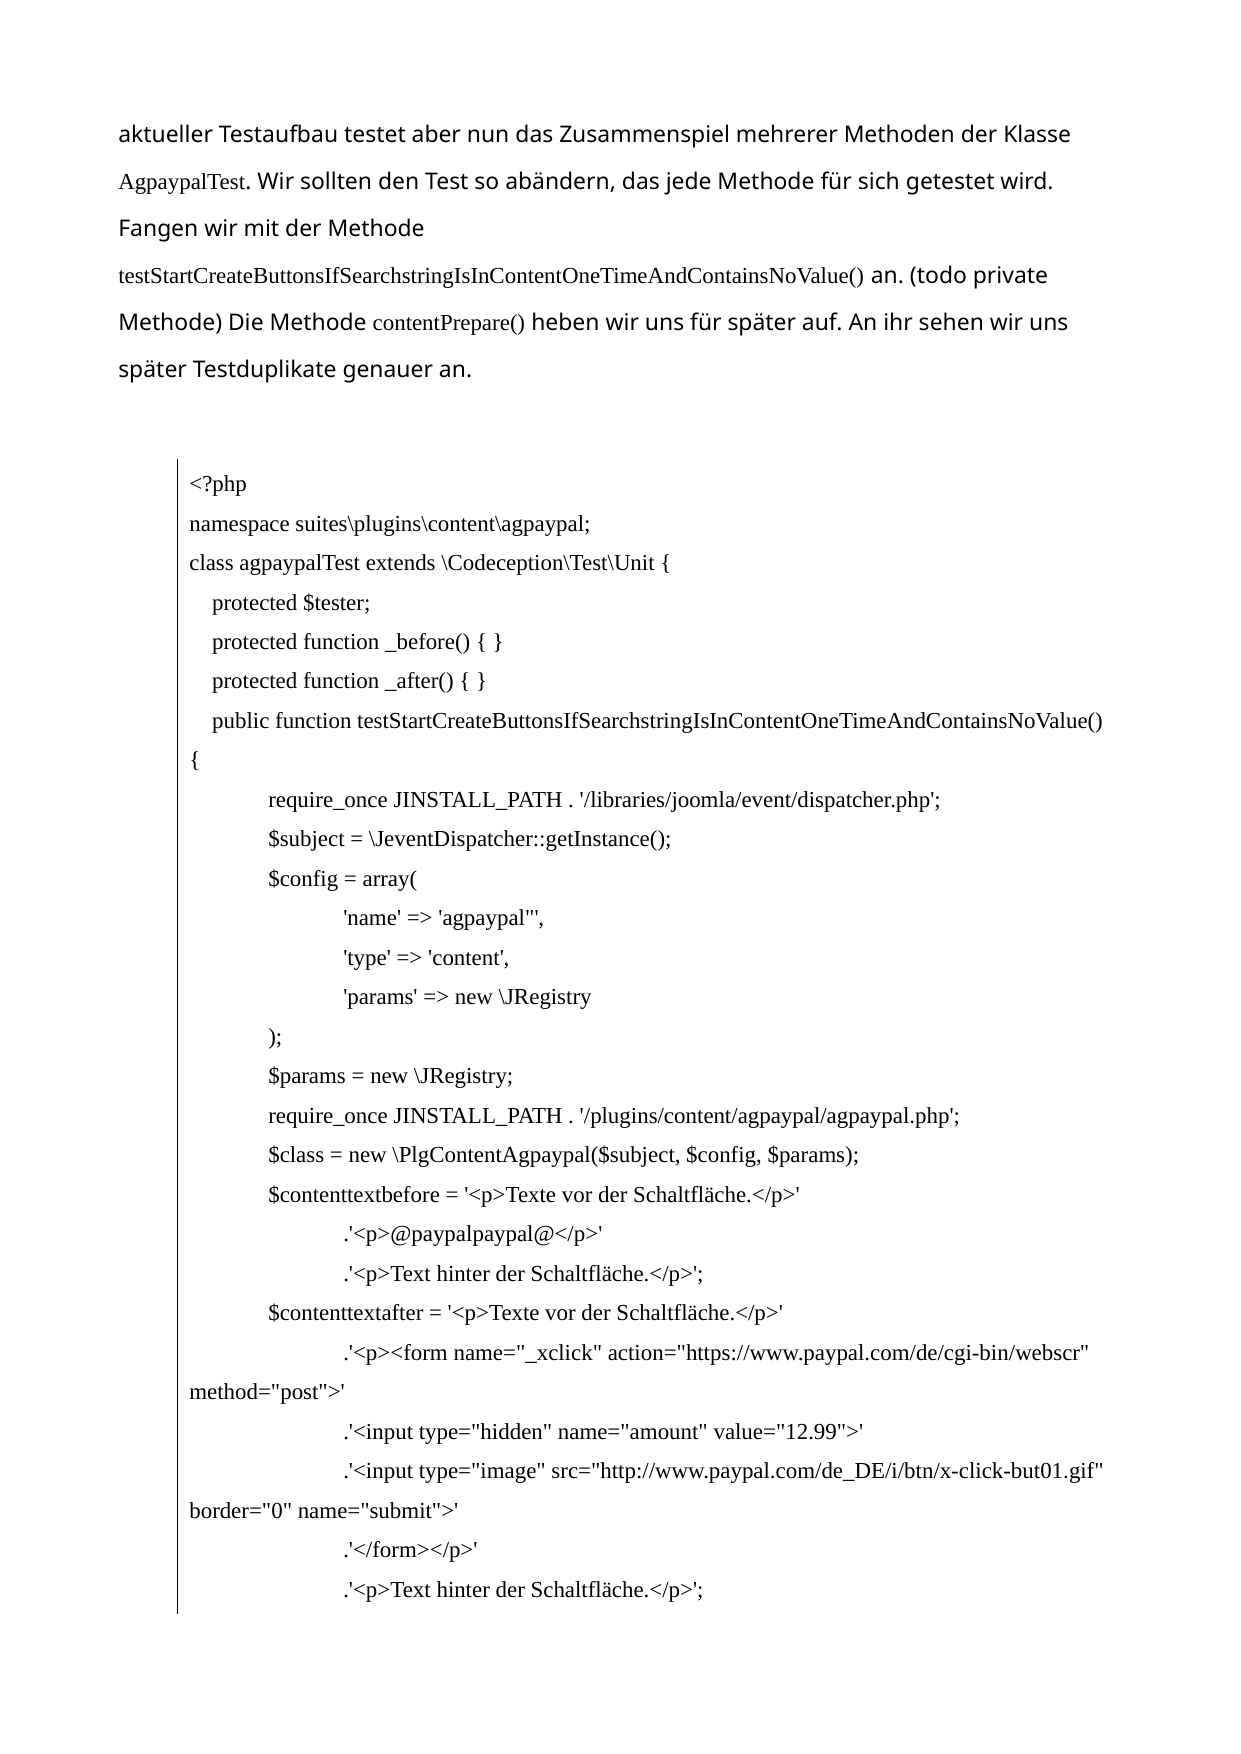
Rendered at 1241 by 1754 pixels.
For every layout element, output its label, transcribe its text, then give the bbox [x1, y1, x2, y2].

text <?php namespace suites\plugins\content\agpaypal; class agpaypalTest extends \Codeception\Test\Unit { protected $tester; protected function _before() { } protected function _after() { } public function testStartCreateButtonsIfSearchstringIsInContentOneTimeAndContainsNoValue() { require_once JINSTALL_PATH . '/libraries/joomla/event/dispatcher.php'; $subject = \JeventDispatcher::getInstance(); $config = array( 'name' => 'agpaypal"', 'type' => 'content', 'params' => new \JRegistry ); $params = new \JRegistry; require_once JINSTALL_PATH . '/plugins/content/agpaypal/agpaypal.php'; $class = new \PlgContentAgpaypal($subject, $config, $params); $contenttextbefore = '<p>Texte vor der Schaltfläche.</p>' .'<p>@paypalpaypal@</p>' .'<p>Text hinter der Schaltfläche.</p>'; $contenttextafter = '<p>Texte vor der Schaltfläche.</p>' .'<p><form name="_xclick" action="https://www.paypal.com/de/cgi-bin/webscr" method="post">' .'<input type="hidden" name="amount" value="12.99">' .'<input type="image" src="http://www.paypal.com/de_DE/i/btn/x-click-but01.gif" border="0" name="submit">' .'</form></p>' .'<p>Text hinter der Schaltfläche.</p>'; [177, 458, 1122, 1614]
text aktueller Testaufbau testet aber nun das Zusammenspiel mehrerer Methoden der Klasse AgpaypalTest. Wir sollten den Test so abändern, das jede Methode für sich getestet wird. Fangen wir mit der Methode testStartCreateButtonsIfSearchstringIsInContentOneTimeAndContainsNoValue() an. (todo private Methode) Die Methode contentPrepare() heben wir uns für später auf. An ihr sehen wir uns später Testduplikate genauer an. [118, 118, 1122, 384]
